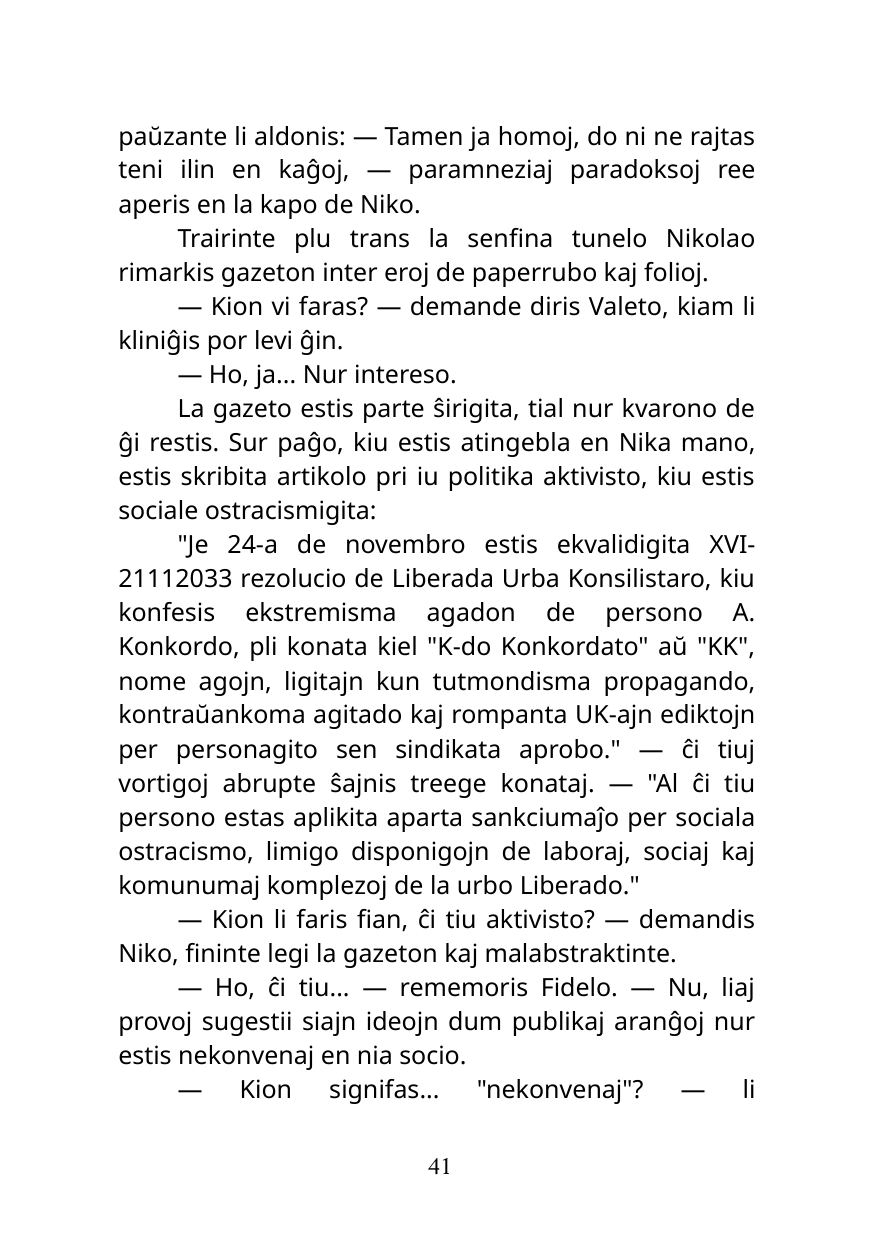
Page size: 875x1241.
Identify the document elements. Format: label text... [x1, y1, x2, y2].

text "Je 24-a de novembro estis ekvalidigita XVI-21112033 rezolucio de Liberada Urba Konsilistaro, kiu konfesis ekstremisma agadon de persono A. Konkordo, pli konata kiel "K-do Konkordato" aŭ "KK", nome agojn, ligitajn kun tutmondisma propagando, kontraŭankoma agitado kaj rompanta UK-ajn ediktojn per personagito sen sindikata aprobo." — ĉi tiuj vortigoj abrupte ŝajnis treege konataj. — "Al ĉi tiu persono estas aplikita aparta sankciumaĵo per sociala ostracismo, limigo disponigojn de laboraj, sociaj kaj komunumaj komplezoj de la urbo Liberado." [118, 527, 756, 902]
text — Ho, ĉi tiu... — rememoris Fidelo. — Nu, liaj provoj sugestii siajn ideojn dum publikaj aranĝoj nur estis nekonvenaj en nia socio. [118, 970, 756, 1072]
text La gazeto estis parte ŝirigita, tial nur kvarono de ĝi restis. Sur paĝo, kiu estis atingebla en Nika mano, estis skribita artikolo pri iu politika aktivisto, kiu estis sociale ostracismigita: [118, 391, 756, 527]
text — Kion signifas... "nekonvenaj"? — li [118, 1072, 756, 1106]
text Trairinte plu trans la senfina tunelo Nikolao rimarkis gazeton inter eroj de paperrubo kaj folioj. [118, 220, 756, 288]
text — Kion li faris fian, ĉi tiu aktivisto? — demandis Niko, fininte legi la gazeton kaj malabstraktinte. [118, 902, 756, 970]
text — Ho, ja... Nur intereso. [118, 357, 756, 391]
text — Kion vi faras? — demande diris Valeto, kiam li kliniĝis por levi ĝin. [118, 288, 756, 357]
text paŭzante li aldonis: — Tamen ja homoj, do ni ne rajtas teni ilin en kaĝoj, — paramneziaj paradoksoj ree aperis en la kapo de Niko. [118, 118, 756, 220]
